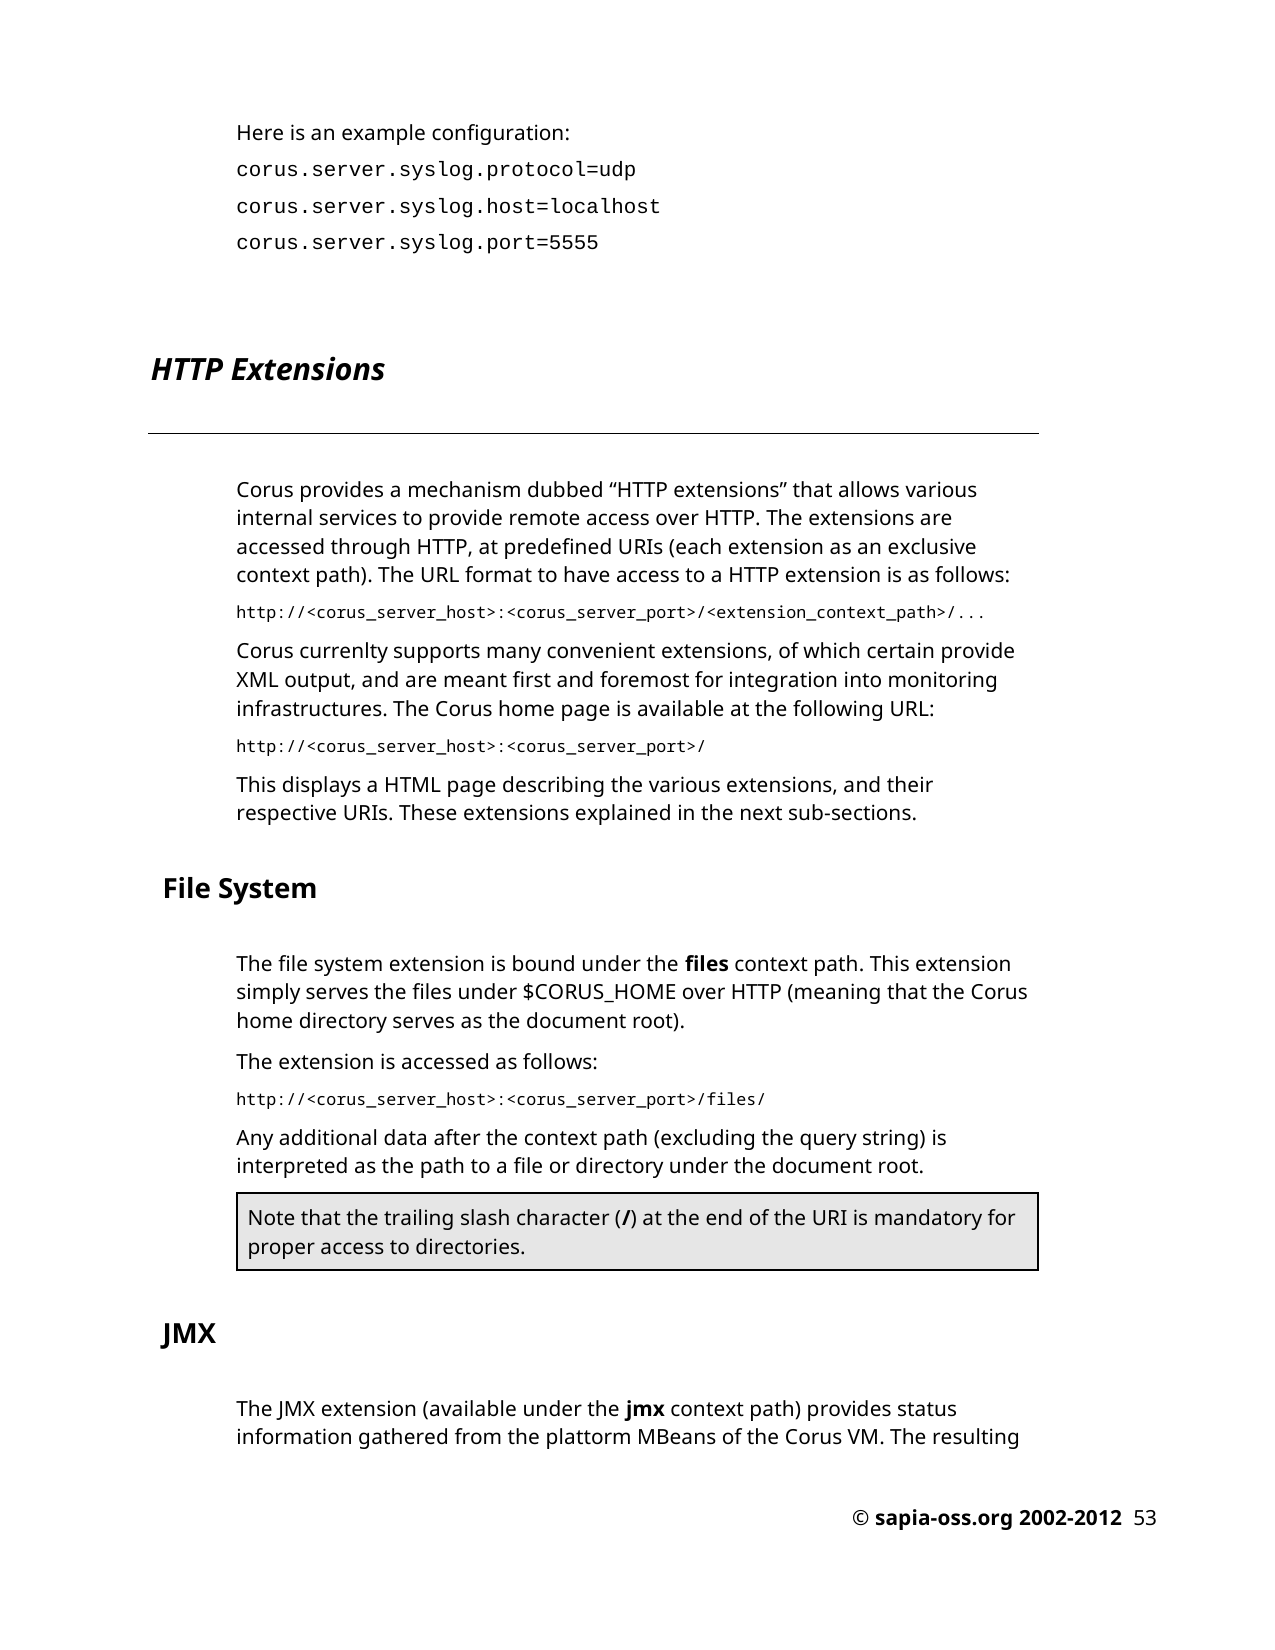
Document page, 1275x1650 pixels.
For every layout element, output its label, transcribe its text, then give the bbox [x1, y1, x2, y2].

subtitle HTTP Extensions [148, 344, 1039, 433]
text http://<corus_server_host>:<corus_server_port>/<extension_context_path>/... [236, 601, 1039, 624]
text corus.server.syslog.host=localhost [236, 196, 1039, 219]
text Corus provides a mechanism dubbed “HTTP extensions” that allows various internal services to provide remote access over HTTP. The extensions are accessed through HTTP, at predefined URIs (each extension as an exclusive context path). The URL format to have access to a HTTP extension is as follows: [236, 475, 1039, 589]
text Corus currenlty supports many convenient extensions, of which certain provide XML output, and are meant first and foremost for integration into monitoring infrastructures. The Corus home page is available at the following URL: [236, 636, 1039, 722]
text Any additional data after the context path (excluding the query string) is interpreted as the path to a file or directory under the document root. [236, 1123, 1039, 1180]
text http://<corus_server_host>:<corus_server_port>/files/ [236, 1088, 1039, 1110]
text Here is an example configuration: [236, 118, 1039, 147]
text corus.server.syslog.protocol=udp [236, 159, 1039, 183]
subtitle File System [162, 869, 1039, 907]
text This displays a HTML page describing the various extensions, and their respective URIs. These extensions explained in the next sub-sections. [236, 769, 1039, 827]
text Note that the trailing slash character (/) at the end of the URI is mandatory for proper access to directories. [238, 1194, 1037, 1269]
text corus.server.syslog.port=5555 [236, 232, 1039, 256]
text http://<corus_server_host>:<corus_server_port>/ [236, 734, 1039, 757]
text The file system extension is bound under the files context path. This extension simply serves the files under $CORUS_HOME over HTTP (meaning that the Corus home directory serves as the document root). [236, 948, 1039, 1034]
text The extension is accessed as follows: [236, 1047, 1039, 1075]
subtitle JMX [162, 1314, 1039, 1351]
text The JMX extension (available under the jmx context path) provides status information gathered from the plattorm MBeans of the Corus VM. The resulting [236, 1393, 1039, 1451]
